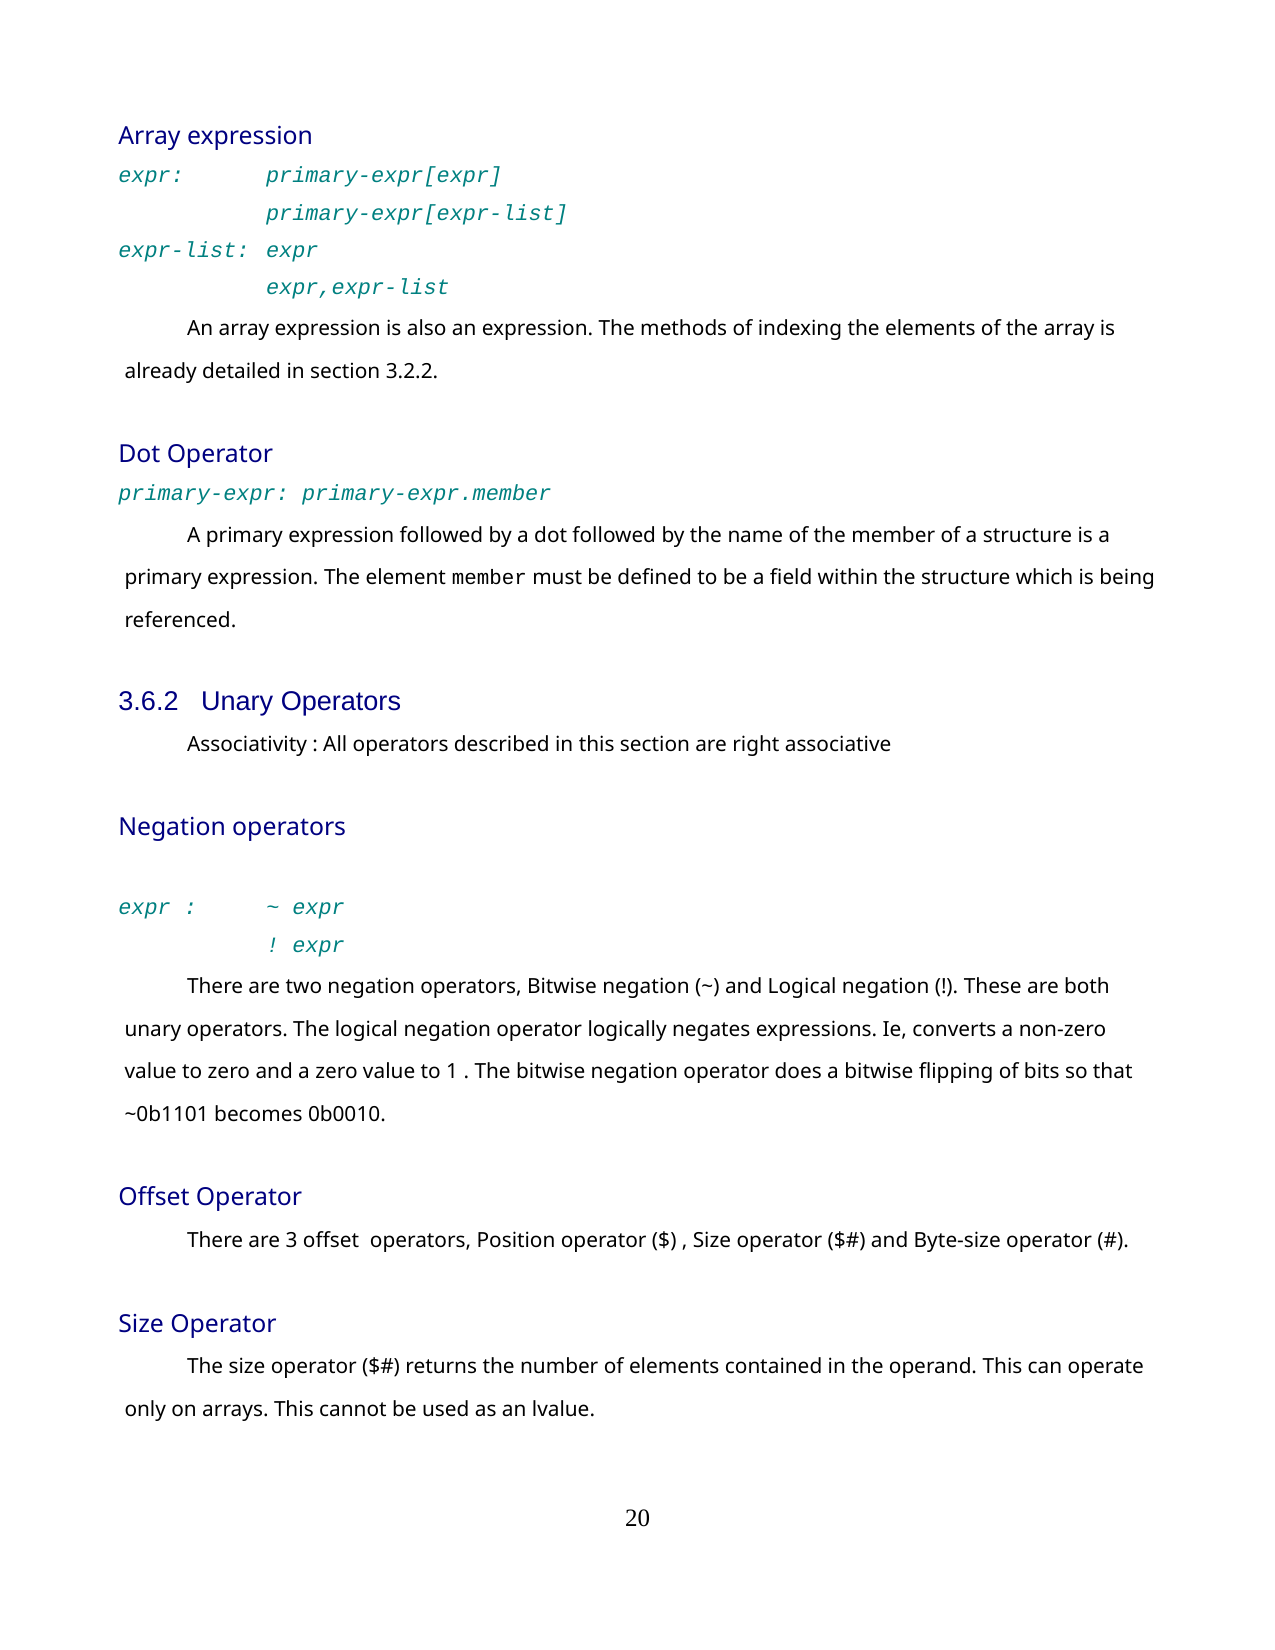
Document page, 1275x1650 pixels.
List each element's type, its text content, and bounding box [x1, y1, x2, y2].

text expr : ~ expr [118, 897, 1157, 921]
text There are 3 offset operators, Position operator ($) , Size operator ($#) and Byte-size operator (#). [124, 1225, 1157, 1254]
subtitle Offset Operator [118, 1179, 1157, 1213]
subtitle Array expression [118, 118, 1157, 152]
text A primary expression followed by a dot followed by the name of the member of a structure is a primary expression. The element member must be defined to be a field within the structure which is being referenced. [124, 520, 1157, 633]
text ! expr [118, 934, 1157, 959]
text primary-expr[expr-list] [118, 202, 1157, 226]
subtitle Negation operators [118, 809, 1157, 843]
text The size operator ($#) returns the number of elements contained in the operand. This can operate only on arrays. This cannot be used as an lvalue. [124, 1352, 1157, 1423]
text There are two negation operators, Bitwise negation (~) and Logical negation (!). These are both unary operators. The logical negation operator logically negates expressions. Ie, converts a non-zero value to zero and a zero value to 1 . The bitwise negation operator does a bitwise flipping of bits so that ~0b1101 becomes 0b0010. [124, 971, 1157, 1127]
subtitle Unary Operators [118, 685, 1157, 716]
text expr: primary-expr[expr] [118, 164, 1157, 189]
text expr-list: expr [118, 239, 1157, 264]
subtitle Dot Operator [118, 436, 1157, 470]
subtitle Size Operator [118, 1305, 1157, 1339]
text Associativity : All operators described in this section are right associative [124, 729, 1157, 757]
text primary-expr: primary-expr.member [118, 482, 1157, 507]
text expr,expr-list [118, 276, 1157, 301]
text An array expression is also an expression. The methods of indexing the elements of the array is already detailed in section 3.2.2. [124, 313, 1157, 384]
